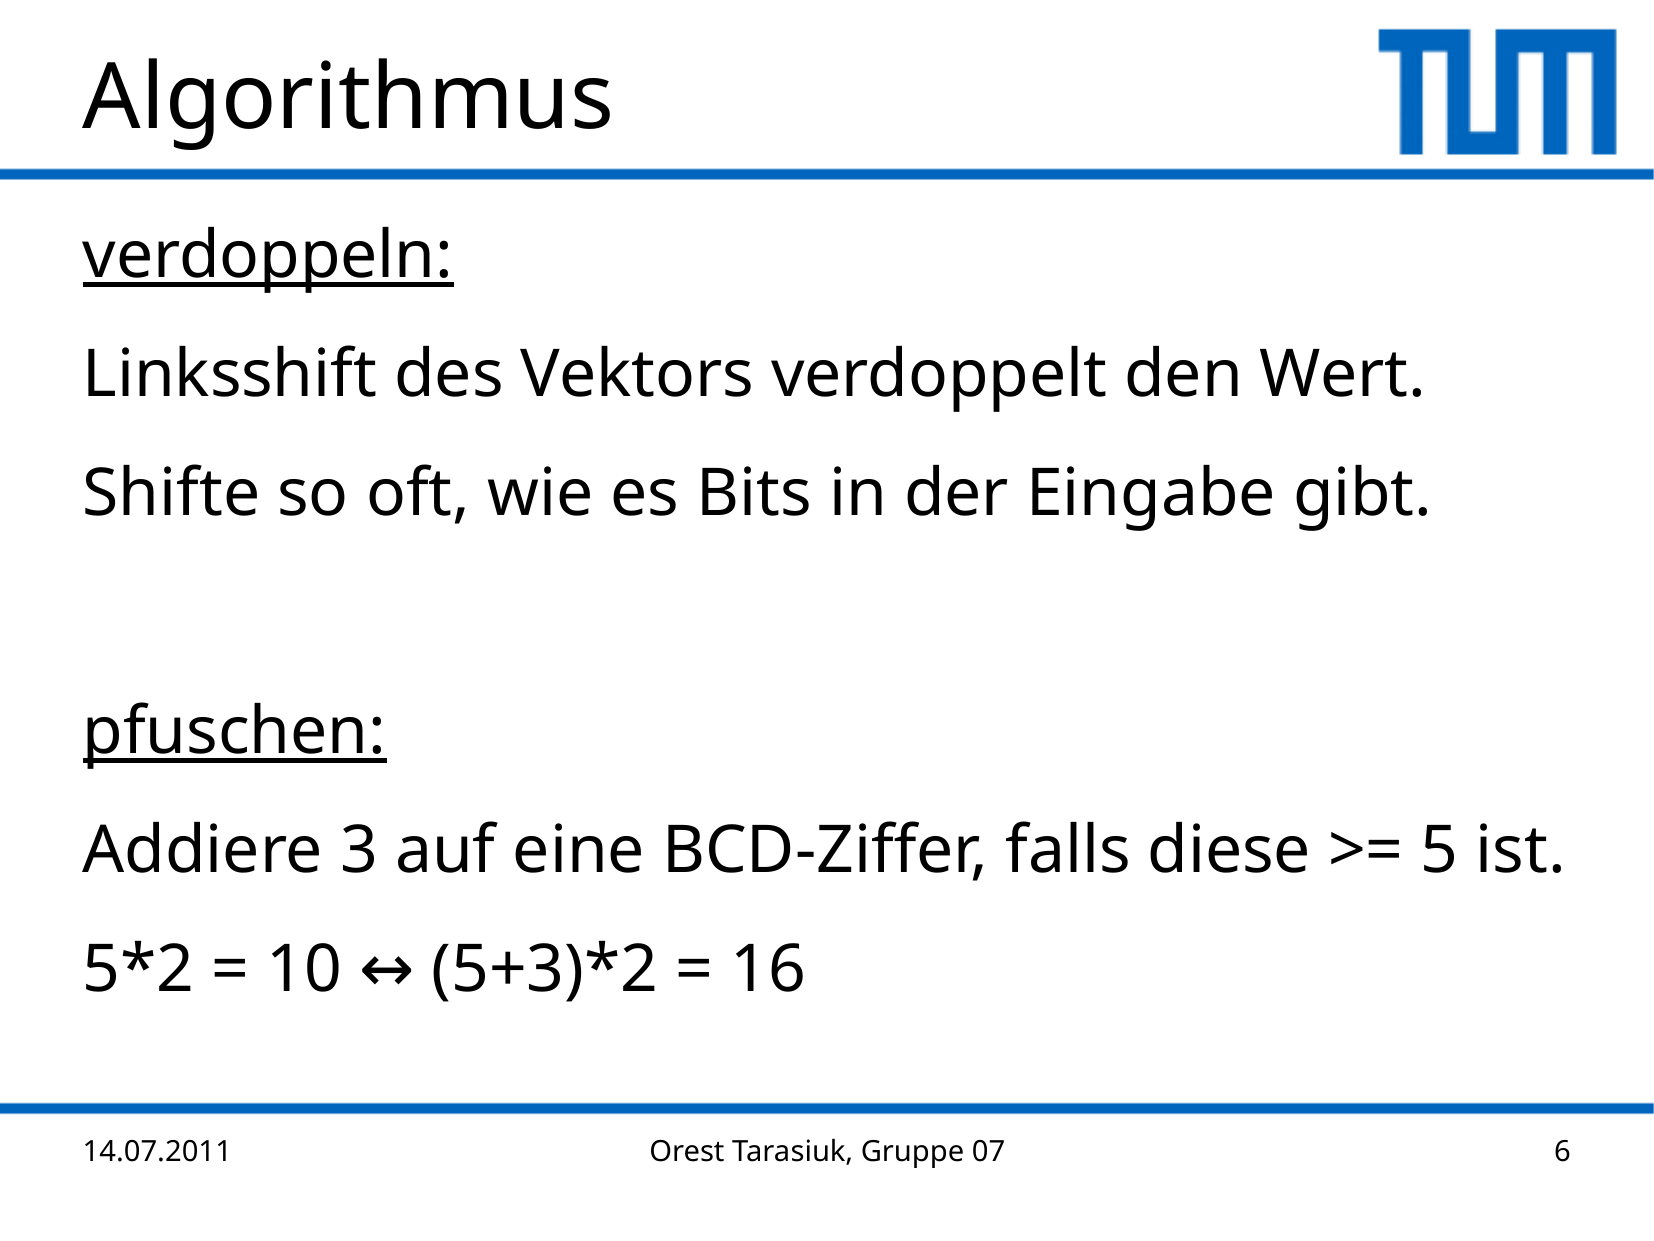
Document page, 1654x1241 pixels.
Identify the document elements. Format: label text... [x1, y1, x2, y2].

list verdoppeln: Linksshift des Vektors verdoppelt den Wert. Shifte so oft, wie es Bits in der Eingabe gibt. pfuschen: Addiere 3 auf eine BCD-Ziffer, falls diese >= 5 ist. 5*2 = 10 ↔ (5+3)*2 = 16 [82, 206, 1571, 1026]
title Algorithmus [82, 41, 1359, 145]
picture [0, 0, 1654, 1241]
